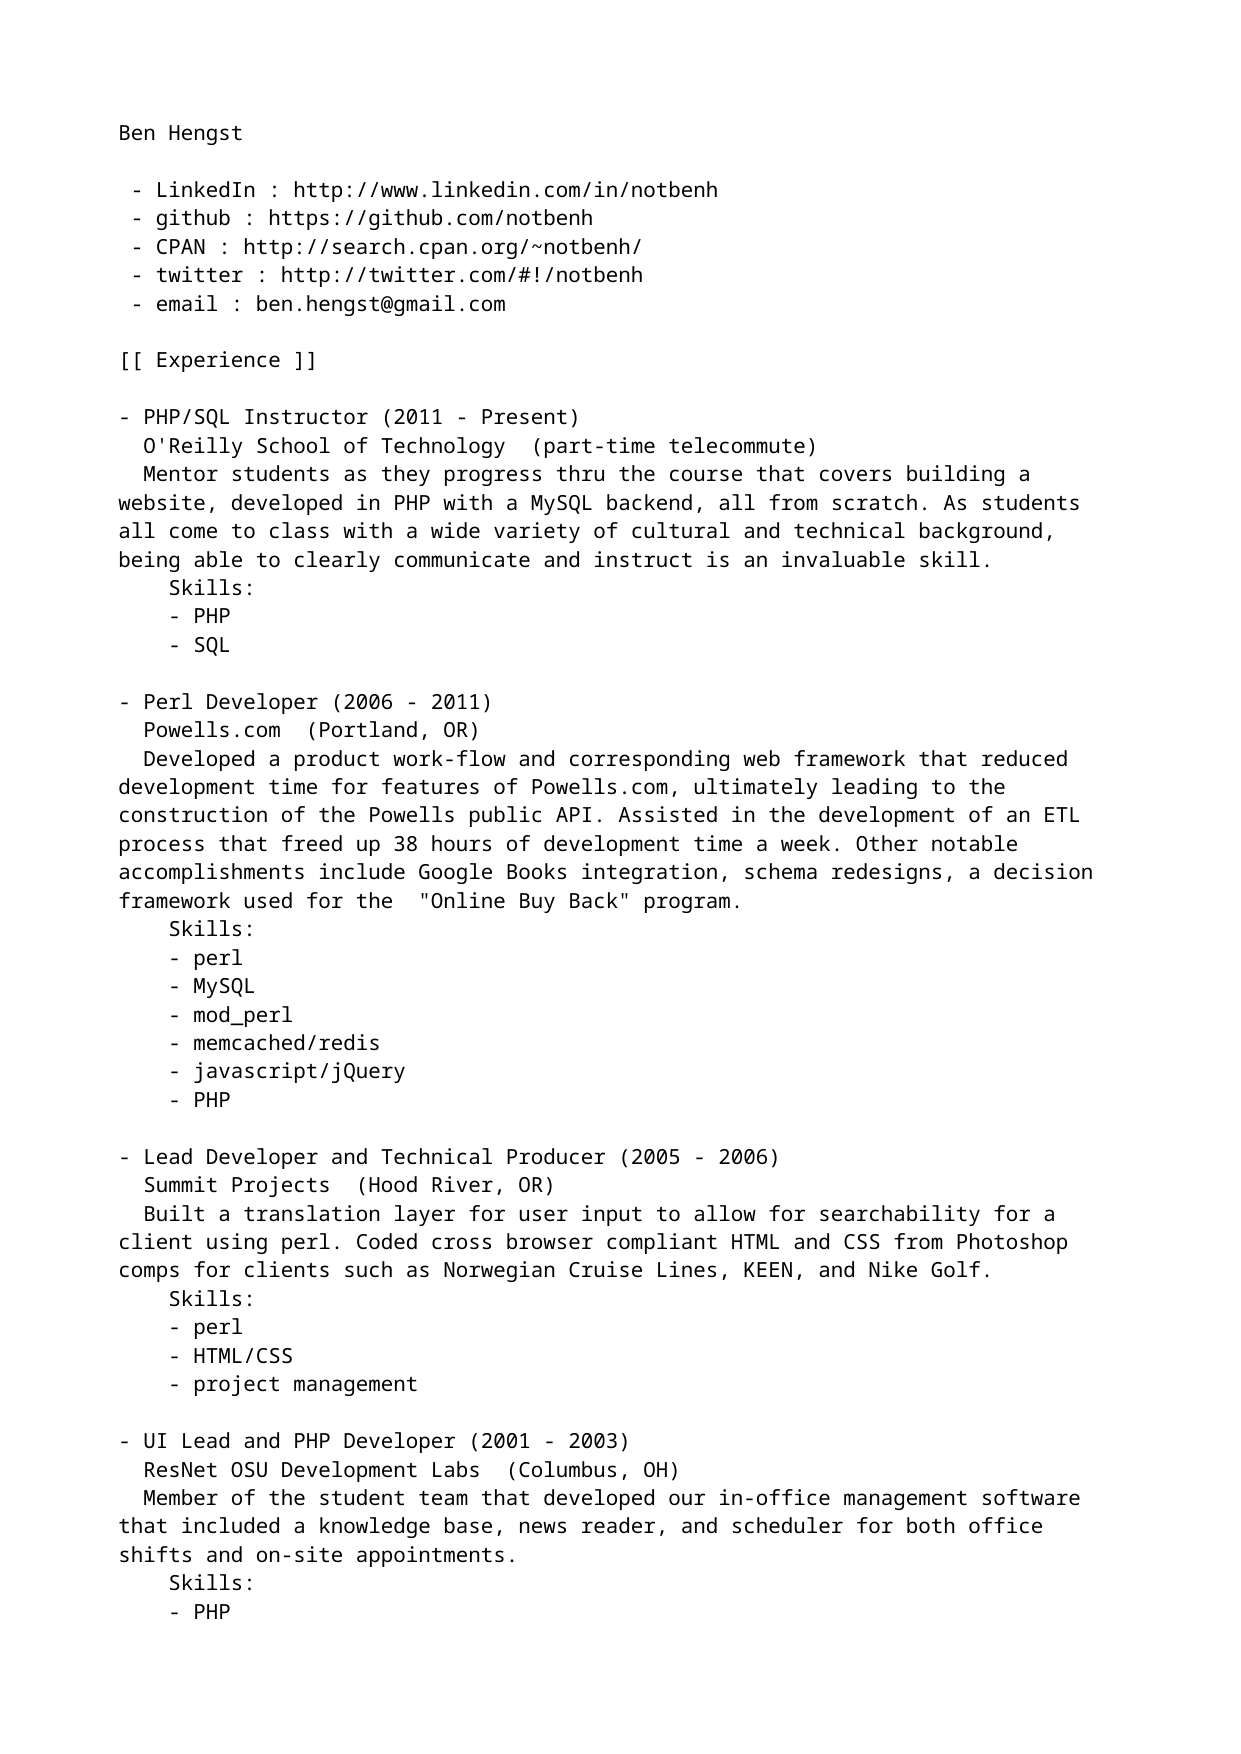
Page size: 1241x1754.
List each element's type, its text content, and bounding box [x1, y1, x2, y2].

text - PHP [118, 602, 1122, 630]
text - Perl Developer (2006 - 2011) [118, 687, 1122, 715]
text Developed a product work-flow and corresponding web framework that reduced development time for features of Powells.com, ultimately leading to the construction of the Powells public API. Assisted in the development of an ETL process that freed up 38 hours of development time a week. Other notable accomplishments include Google Books integration, schema redesigns, a decision framework used for the "Online Buy Back" program. [118, 744, 1122, 914]
text - javascript/jQuery [118, 1057, 1122, 1085]
text - twitter : http://twitter.com/#!/notbenh [118, 260, 1122, 289]
text - Lead Developer and Technical Producer (2005 - 2006) [118, 1142, 1122, 1170]
text Skills: [118, 573, 1122, 602]
text - UI Lead and PHP Developer (2001 - 2003) [118, 1426, 1122, 1455]
text - MySQL [118, 971, 1122, 1000]
text Powells.com (Portland, OR) [118, 715, 1122, 744]
text Mentor students as they progress thru the course that covers building a website, developed in PHP with a MySQL backend, all from scratch. As students all come to class with a wide variety of cultural and technical background, being able to clearly communicate and instruct is an invaluable skill. [118, 459, 1122, 573]
text - PHP [118, 1597, 1122, 1625]
text Built a translation layer for user input to allow for searchability for a client using perl. Coded cross browser compliant HTML and CSS from Photoshop comps for clients such as Norwegian Cruise Lines, KEEN, and Nike Golf. [118, 1199, 1122, 1284]
text - CPAN : http://search.cpan.org/~notbenh/ [118, 232, 1122, 260]
text - perl [118, 943, 1122, 971]
text - HTML/CSS [118, 1341, 1122, 1369]
text [[ Experience ]] [118, 346, 1122, 374]
text ResNet OSU Development Labs (Columbus, OH) [118, 1455, 1122, 1483]
text Skills: [118, 914, 1122, 943]
text - PHP [118, 1085, 1122, 1113]
text Member of the student team that developed our in-office management software that included a knowledge base, news reader, and scheduler for both office shifts and on-site appointments. [118, 1483, 1122, 1568]
text - memcached/redis [118, 1028, 1122, 1057]
text - project management [118, 1369, 1122, 1398]
text - github : https://github.com/notbenh [118, 203, 1122, 232]
text - perl [118, 1312, 1122, 1341]
text O'Reilly School of Technology (part-time telecommute) [118, 431, 1122, 459]
text - email : ben.hengst@gmail.com [118, 289, 1122, 317]
text - SQL [118, 630, 1122, 658]
text - PHP/SQL Instructor (2011 - Present) [118, 402, 1122, 431]
text - LinkedIn : http://www.linkedin.com/in/notbenh [118, 175, 1122, 203]
text Ben Hengst [118, 118, 1122, 147]
text Skills: [118, 1568, 1122, 1597]
text Summit Projects (Hood River, OR) [118, 1170, 1122, 1199]
text Skills: [118, 1284, 1122, 1312]
text - mod_perl [118, 1000, 1122, 1028]
